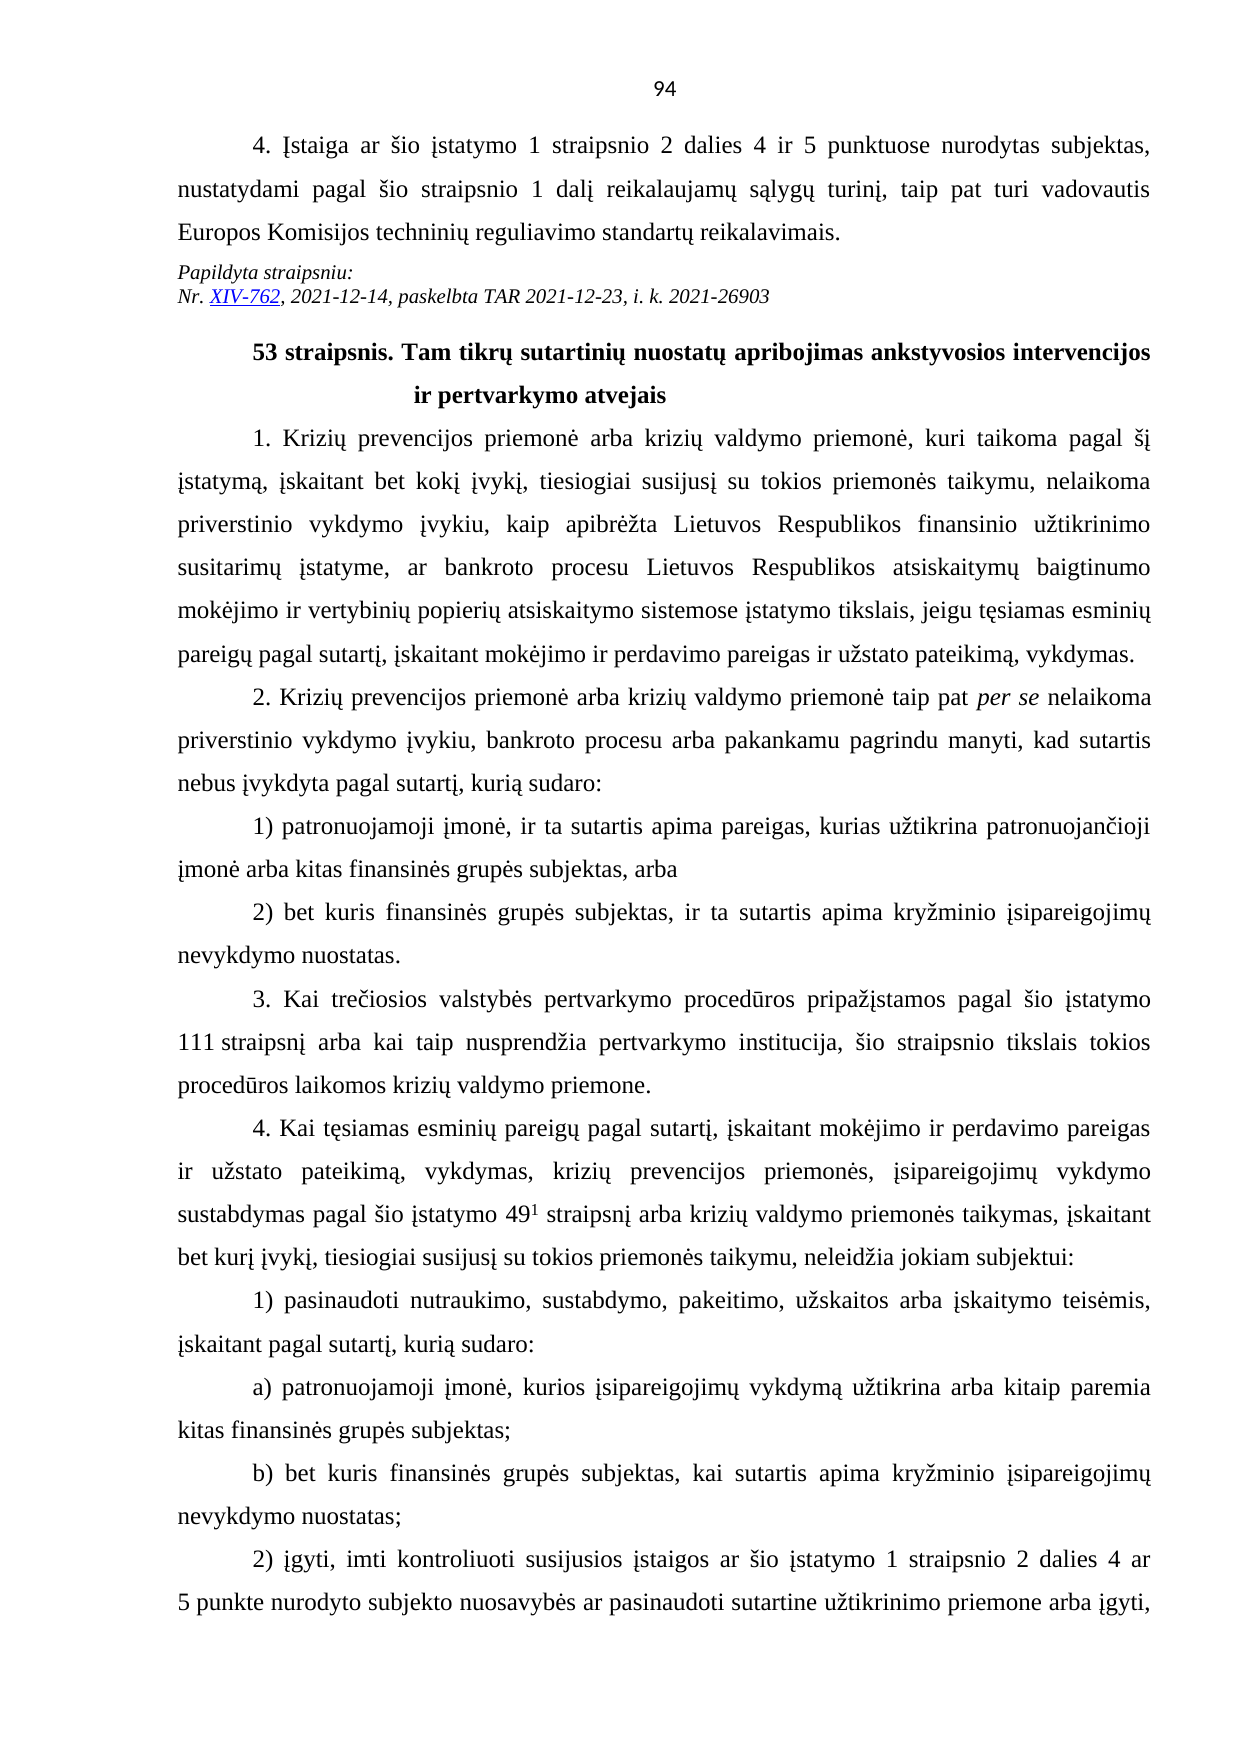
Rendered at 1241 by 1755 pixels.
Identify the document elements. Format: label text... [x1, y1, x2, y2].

text 1. Krizių prevencijos priemonė arba krizių valdymo priemonė, kuri taikoma pagal šį įstatymą, įskaitant bet kokį įvykį, tiesiogiai susijusį su tokios priemonės taikymu, nelaikoma priverstinio vykdymo įvykiu, kaip apibrėžta Lietuvos Respublikos finansinio užtikrinimo susitarimų įstatyme, ar bankroto procesu Lietuvos Respublikos atsiskaitymų baigtinumo mokėjimo ir vertybinių popierių atsiskaitymo sistemose įstatymo tikslais, jeigu tęsiamas esminių pareigų pagal sutartį, įskaitant mokėjimo ir perdavimo pareigas ir užstato pateikimą, vykdymas. [177, 423, 1152, 667]
text 53 straipsnis. Tam tikrų sutartinių nuostatų apribojimas ankstyvosios intervencijos ir pertvarkymo atvejais [252, 337, 1152, 409]
text 3. Kai trečiosios valstybės pertvarkymo procedūros pripažįstamos pagal šio įstatymo 111 straipsnį arba kai taip nusprendžia pertvarkymo institucija, šio straipsnio tikslais tokios procedūros laikomos krizių valdymo priemone. [177, 984, 1152, 1099]
text 1) pasinaudoti nutraukimo, sustabdymo, pakeitimo, užskaitos arba įskaitymo teisėmis, įskaitant pagal sutartį, kurią sudaro: [177, 1286, 1152, 1357]
text 2. Krizių prevencijos priemonė arba krizių valdymo priemonė taip pat per se nelaikoma priverstinio vykdymo įvykiu, bankroto procesu arba pakankamu pagrindu manyti, kad sutartis nebus įvykdyta pagal sutartį, kurią sudaro: [177, 682, 1152, 797]
text 4. Kai tęsiamas esminių pareigų pagal sutartį, įskaitant mokėjimo ir perdavimo pareigas ir užstato pateikimą, vykdymas, krizių prevencijos priemonės, įsipareigojimų vykdymo sustabdymas pagal šio įstatymo 491 straipsnį arba krizių valdymo priemonės taikymas, įskaitant bet kurį įvykį, tiesiogiai susijusį su tokios priemonės taikymu, neleidžia jokiam subjektui: [177, 1113, 1152, 1271]
text 2) įgyti, imti kontroliuoti susijusios įstaigos ar šio įstatymo 1 straipsnio 2 dalies 4 ar 5 punkte nurodyto subjekto nuosavybės ar pasinaudoti sutartine užtikrinimo priemone arba įgyti, [177, 1544, 1152, 1616]
text 1) patronuojamoji įmonė, ir ta sutartis apima pareigas, kurias užtikrina patronuojančioji įmonė arba kitas finansinės grupės subjektas, arba [177, 811, 1152, 883]
text a) patronuojamoji įmonė, kurios įsipareigojimų vykdymą užtikrina arba kitaip paremia kitas finansinės grupės subjektas; [177, 1372, 1152, 1444]
text b) bet kuris finansinės grupės subjektas, kai sutartis apima kryžminio įsipareigojimų nevykdymo nuostatas; [177, 1458, 1152, 1530]
text Papildyta straipsniu: [177, 260, 1152, 284]
text Nr. XIV-762, 2021-12-14, paskelbta TAR 2021-12-23, i. k. 2021-26903 [177, 284, 1152, 308]
text 2) bet kuris finansinės grupės subjektas, ir ta sutartis apima kryžminio įsipareigojimų nevykdymo nuostatas. [177, 897, 1152, 969]
text 4. Įstaiga ar šio įstatymo 1 straipsnio 2 dalies 4 ir 5 punktuose nurodytas subjektas, nustatydami pagal šio straipsnio 1 dalį reikalaujamų sąlygų turinį, taip pat turi vadovautis Europos Komisijos techninių reguliavimo standartų reikalavimais. [177, 131, 1152, 246]
